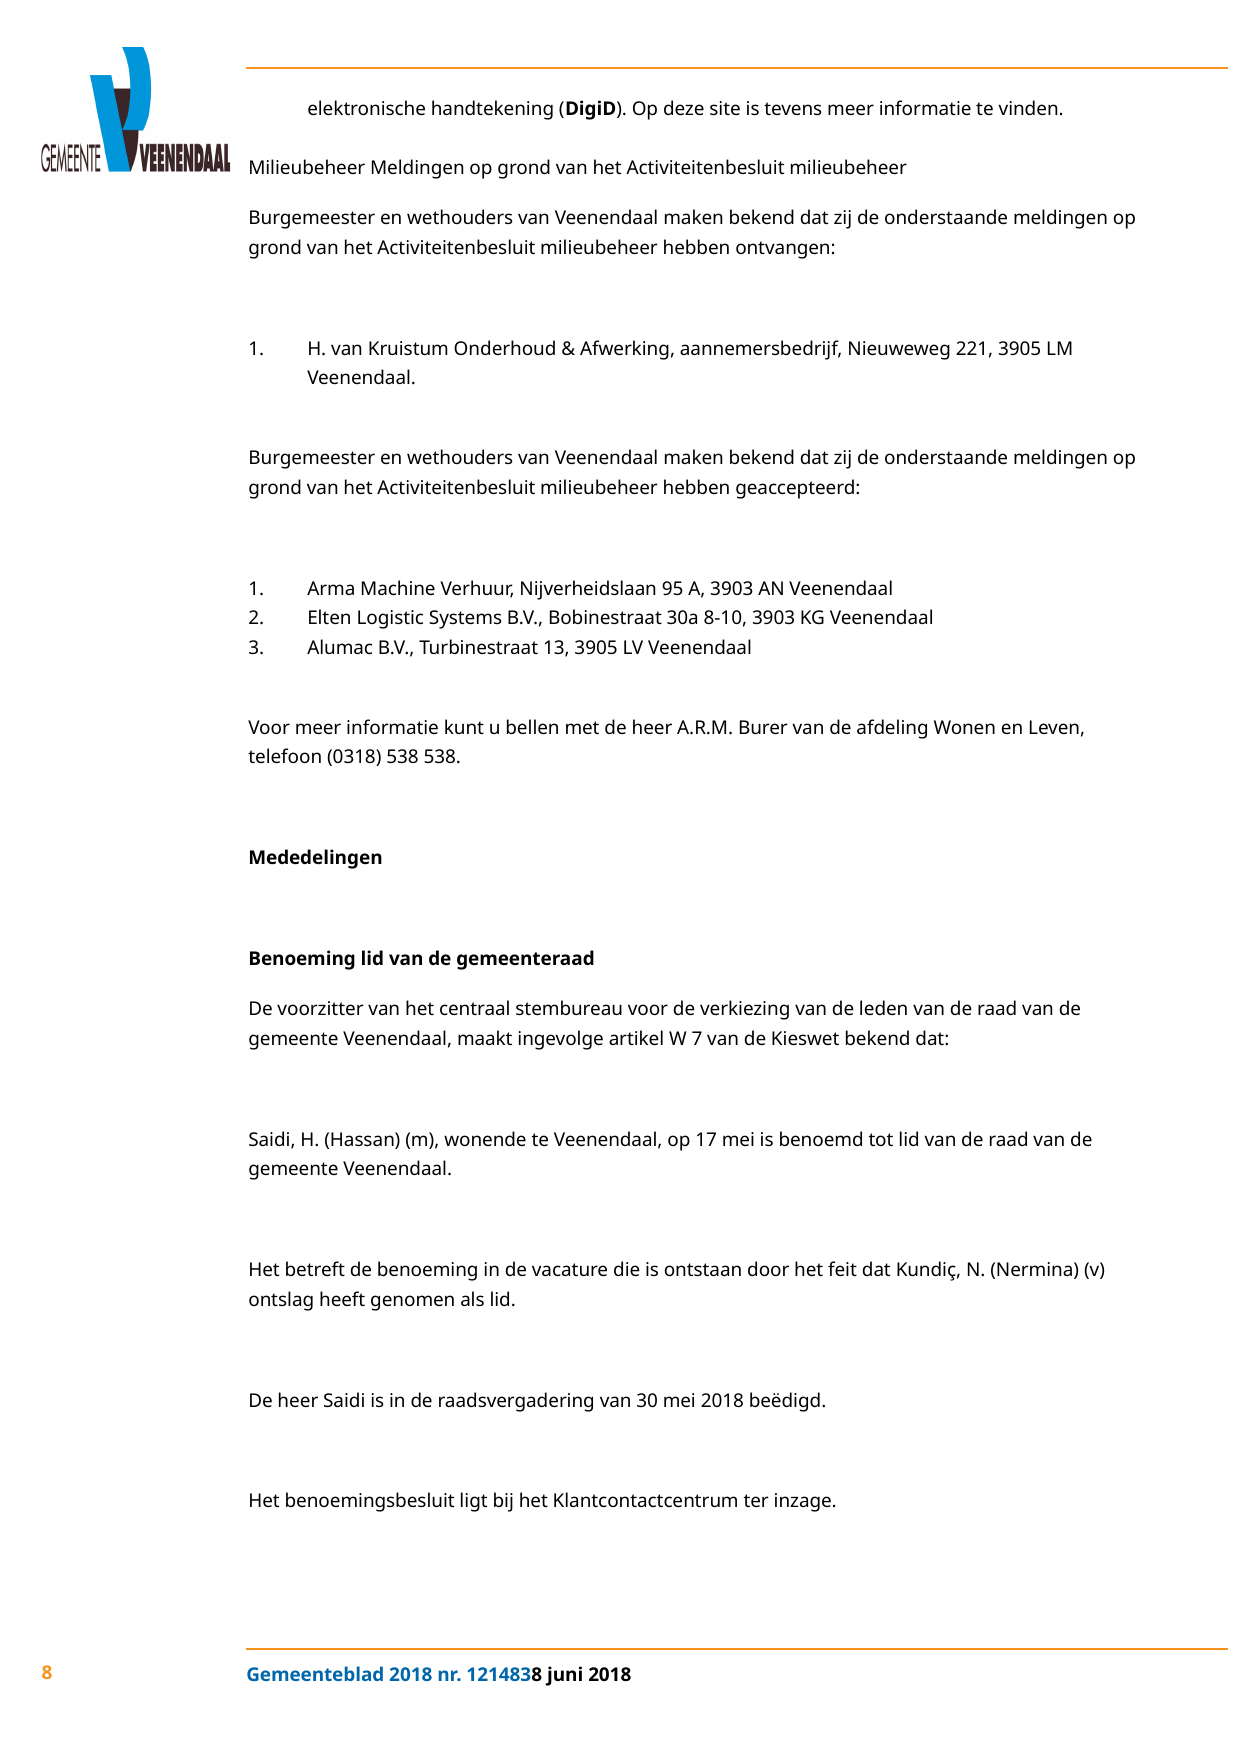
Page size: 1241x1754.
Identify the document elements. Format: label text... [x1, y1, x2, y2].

text Saidi, H. (Hassan) (m), wonende te Veenendaal, op 17 mei is benoemd tot lid van de raad van de gemeente Veenendaal. [248, 1126, 1152, 1181]
text Mededelingen [248, 844, 1152, 870]
list Arma Machine Verhuur, Nijverheidslaan 95 A, 3903 AN Veenendaal [248, 575, 1152, 601]
list Elten Logistic Systems B.V., Bobinestraat 30a 8-10, 3903 KG Veenendaal [248, 604, 1152, 630]
text De voorzitter van het centraal stembureau voor de verkiezing van de leden van de raad van de gemeente Veenendaal, maakt ingevolge artikel W 7 van de Kieswet bekend dat: [248, 996, 1152, 1051]
picture [41, 47, 130, 172]
text Het betreft de benoeming in de vacature die is ontstaan door het feit dat Kundiç, N. (Nermina) (v) ontslag heeft genomen als lid. [248, 1256, 1152, 1312]
list elektronische handtekening (DigiD). Op deze site is tevens meer informatie te vinden. [248, 95, 1152, 121]
picture [123, 47, 231, 172]
text Voor meer informatie kunt u bellen met de heer A.R.M. Burer van de afdeling Wonen en Leven, telefoon (0318) 538 538. [248, 714, 1152, 769]
text Benoeming lid van de gemeenteraad [248, 945, 1152, 971]
text De heer Saidi is in de raadsvergadering van 30 mei 2018 beëdigd. [248, 1387, 1152, 1413]
text Het benoemingsbesluit ligt bij het Klantcontactcentrum ter inzage. [248, 1488, 1152, 1513]
text Milieubeheer Meldingen op grond van het Activiteitenbesluit milieubeheer [248, 154, 1152, 180]
list H. van Kruistum Onderhoud & Afwerking, aannemersbedrijf, Nieuweweg 221, 3905 LM Veenendaal. [248, 335, 1152, 390]
text Burgemeester en wethouders van Veenendaal maken bekend dat zij de onderstaande meldingen op grond van het Activiteitenbesluit milieubeheer hebben geaccepteerd: [248, 444, 1152, 500]
text Burgemeester en wethouders van Veenendaal maken bekend dat zij de onderstaande meldingen op grond van het Activiteitenbesluit milieubeheer hebben ontvangen: [248, 204, 1152, 260]
list Alumac B.V., Turbinestraat 13, 3905 LV Veenendaal [248, 634, 1152, 660]
